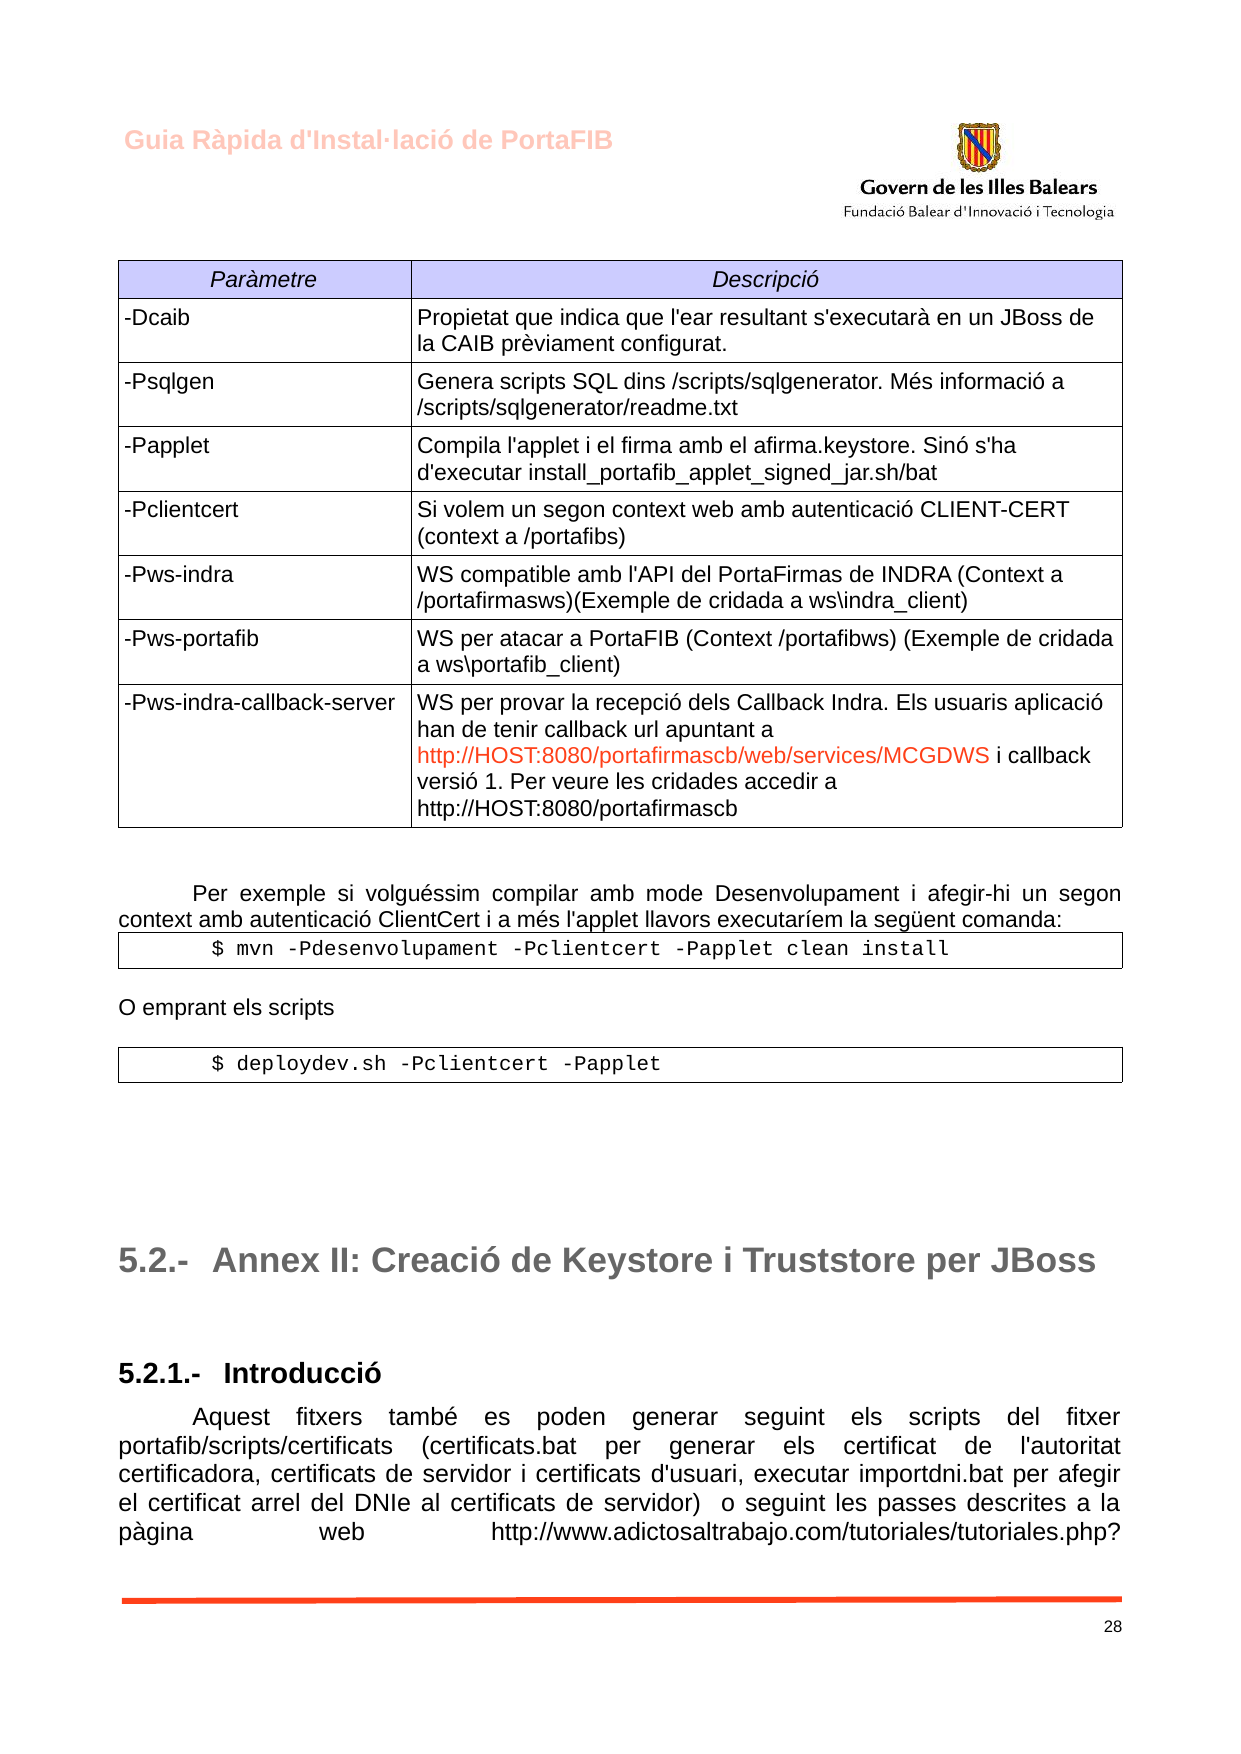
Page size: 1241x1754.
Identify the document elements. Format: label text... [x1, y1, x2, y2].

subtitle Introducció [118, 1356, 1122, 1389]
table_cell Genera scripts SQL dins /scripts/sqlgenerator. Més informació a /scripts/sqlgenerator/readme.txt [412, 363, 1122, 426]
table_cell -Psqlgen [119, 363, 411, 426]
table_cell WS compatible amb l'API del PortaFirmas de INDRA (Context a /portafirmasws)(Exemple de cridada a ws\indra_client) [412, 556, 1122, 619]
table_cell -Pws-indra [119, 556, 411, 619]
table_cell Si volem un segon context web amb autenticació CLIENT-CERT (context a /portafibs) [412, 492, 1122, 555]
text Per exemple si volguéssim compilar amb mode Desenvolupament i afegir-hi un segon context amb autenticació ClientCert i a més l'applet llavors executaríem la següent comanda: [118, 879, 1122, 932]
table_cell WS per provar la recepció dels Callback Indra. Els usuaris aplicació han de tenir callback url apuntant a http://HOST:8080/portafirmascb/web/services/MCGDWS i callback versió 1. Per veure les cridades accedir a http://HOST:8080/portafirmascb [412, 685, 1122, 827]
table_cell -Papplet [119, 427, 411, 491]
text O emprant els scripts [118, 994, 1122, 1020]
table_cell -Pws-portafib [119, 620, 411, 683]
table_cell -Pws-indra-callback-server [119, 685, 411, 827]
subtitle Annex II: Creació de Keystore i Truststore per JBoss [118, 1239, 1122, 1279]
picture [840, 123, 1117, 220]
table_header Paràmetre [119, 261, 411, 298]
table_cell Compila l'applet i el firma amb el afirma.keystore. Sinó s'ha d'executar install_portafib_applet_signed_jar.sh/bat [412, 427, 1122, 491]
table_cell -Pclientcert [119, 492, 411, 555]
table_header $ deploydev.sh -Pclientcert -Papplet [119, 1048, 1122, 1082]
table_cell Propietat que indica que l'ear resultant s'executarà en un JBoss de la CAIB prèviament configurat. [412, 299, 1122, 362]
table_cell -Dcaib [119, 299, 411, 362]
table_header Descripció [412, 261, 1122, 298]
text Aquest fitxers també es poden generar seguint els scripts del fitxer portafib/scripts/certificats (certificats.bat per generar els certificat de l'autoritat certificadora, certificats de servidor i certificats d'usuari, executar importdni.bat per afegir el certificat arrel del DNIe al certificats de servidor) o seguint les passes descrites a la pàgina web http://www.adictosaltrabajo.com/tutoriales/tutoriales.php? [118, 1402, 1122, 1546]
table_header $ mvn -Pdesenvolupament -Pclientcert -Papplet clean install [119, 933, 1122, 967]
table_cell WS per atacar a PortaFIB (Context /portafibws) (Exemple de cridada a ws\portafib_client) [412, 620, 1122, 683]
